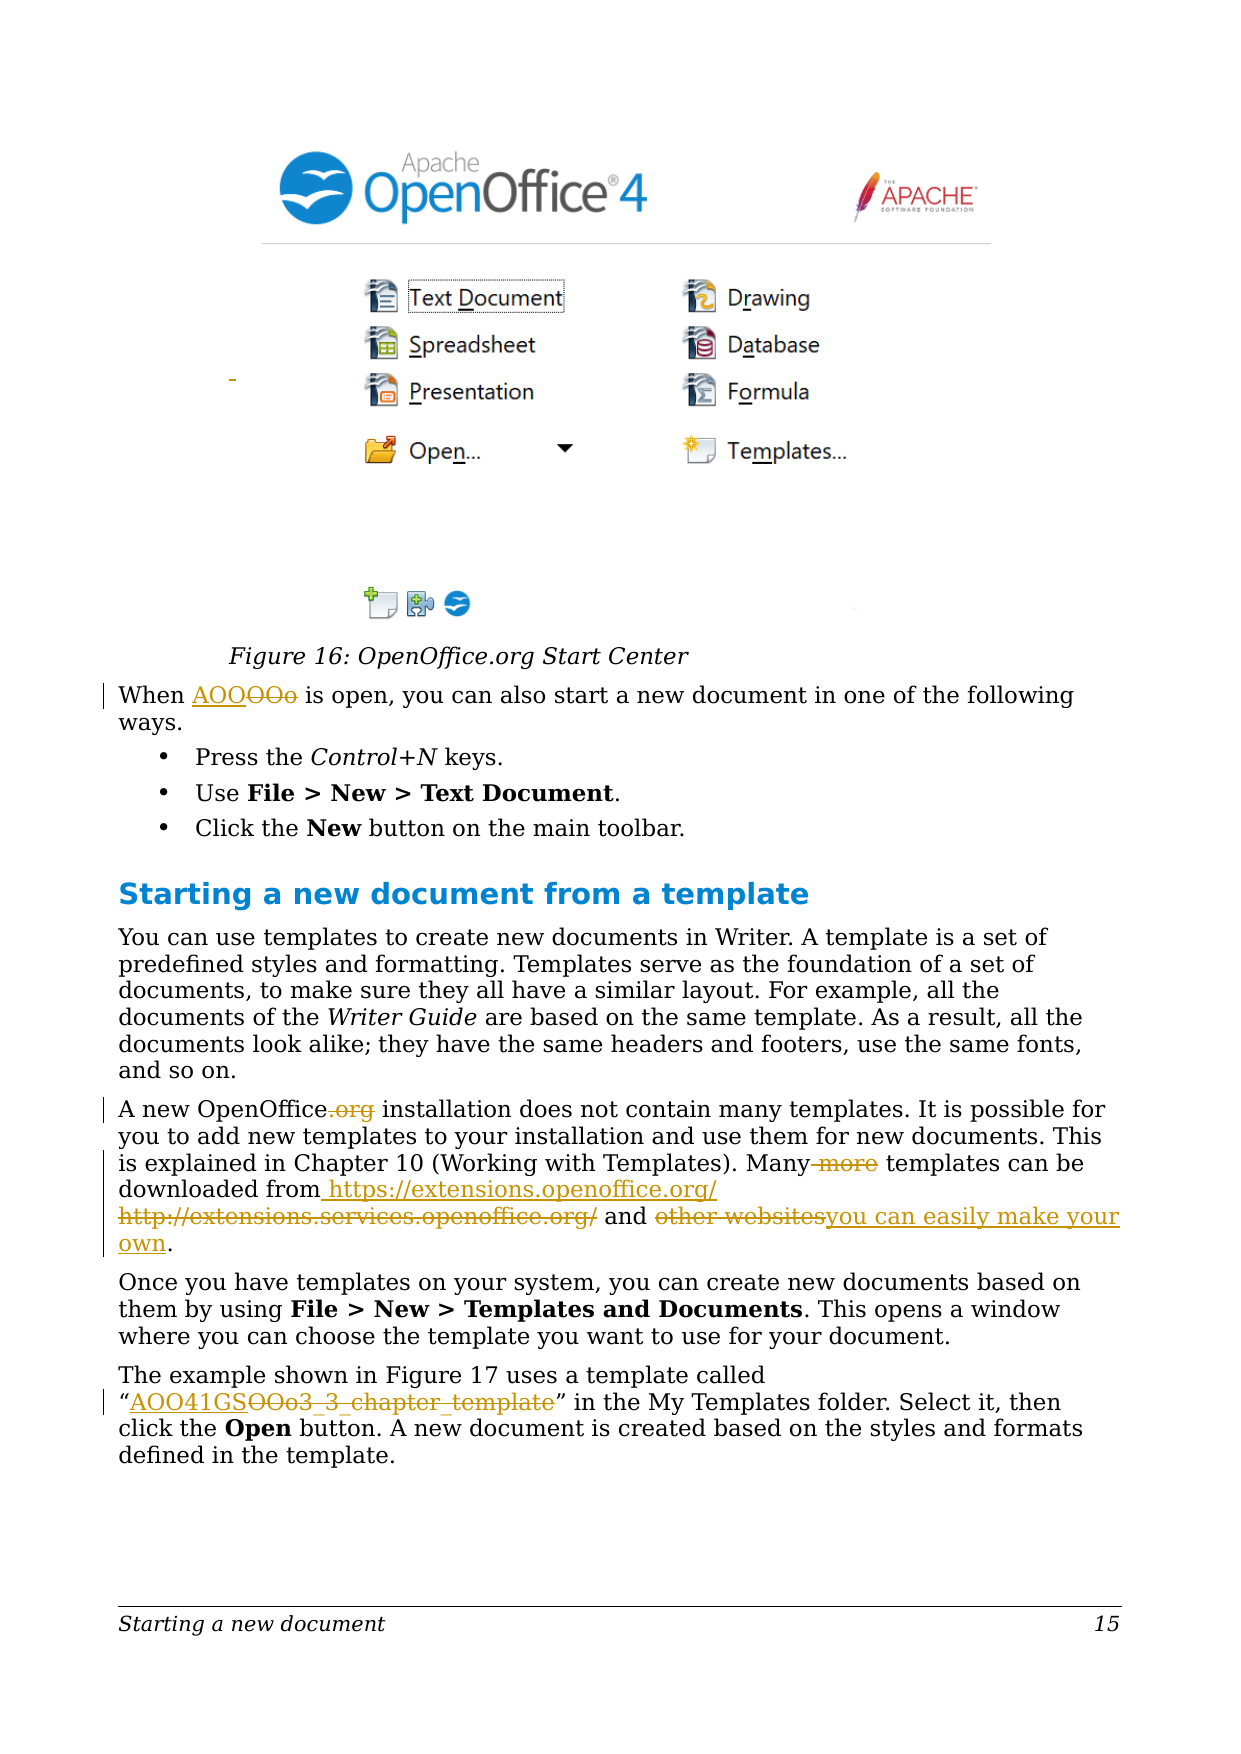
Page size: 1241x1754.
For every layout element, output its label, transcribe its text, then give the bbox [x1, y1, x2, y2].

picture [236, 118, 1012, 637]
subtitle Starting a new document from a template [118, 878, 1122, 912]
text You can use templates to create new documents in Writer. A template is a set of predefined styles and formatting. Templates serve as the foundation of a set of documents, to make sure they all have a similar layout. For example, all the documents of the Writer Guide are based on the same template. As a result, all the documents look alike; they have the same headers and footers, use the same fonts, and so on. [118, 924, 1122, 1084]
list Click the New button on the main toolbar. [156, 813, 1122, 842]
text Figure 16: OpenOffice.org Start Center [229, 643, 1011, 670]
list When AOO is open, you can also start a new document in one of the following ways. [118, 682, 1122, 736]
text A new OpenOffice installation does not contain many templates. It is possible for you to add new templates to your installation and use them for new documents. This is explained in Chapter 10 (Working with Templates). Many templates can be downloaded from https://extensions.openoffice.org/ and you can easily make your own. [118, 1097, 1122, 1257]
list Use File > New > Text Document. [156, 778, 1122, 807]
text Once you have templates on your system, you can create new documents based on them by using File > New > Templates and Documents. This opens a window where you can choose the template you want to use for your document. [118, 1269, 1122, 1349]
list Press the Control+N keys. [156, 742, 1122, 771]
text The example shown in Figure 17 uses a template called “AOO41GS” in the My Templates folder. Select it, then click the Open button. A new document is created based on the styles and formats defined in the template. [118, 1362, 1122, 1469]
